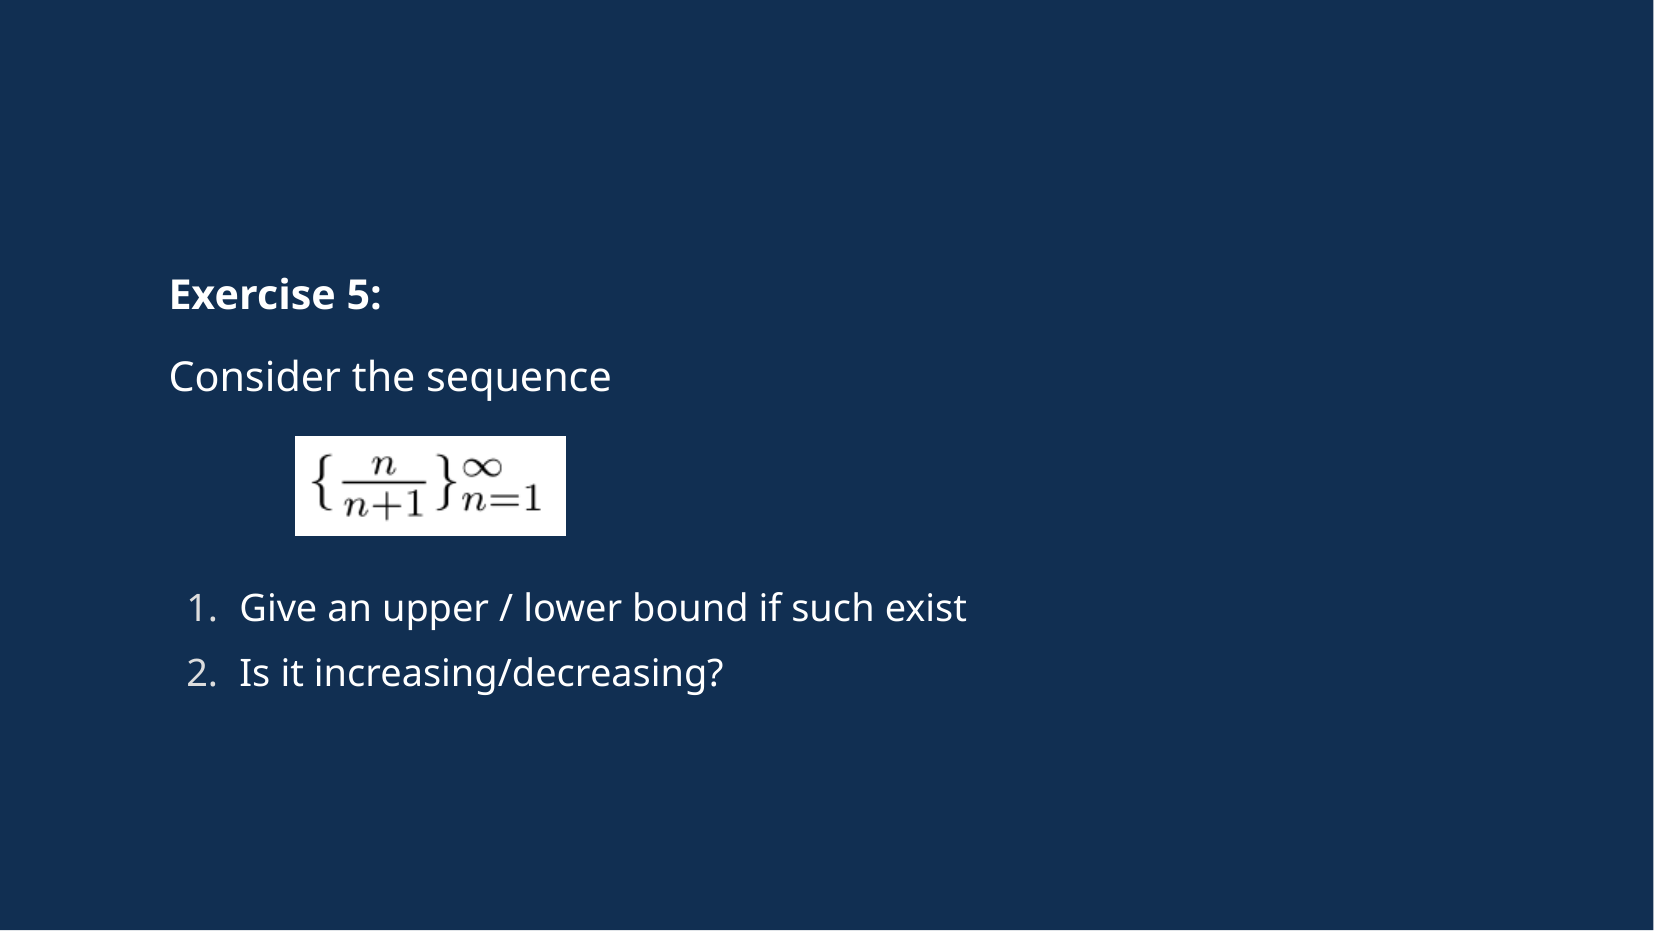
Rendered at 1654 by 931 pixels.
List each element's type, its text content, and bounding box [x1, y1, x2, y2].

list Exercise 5: Consider the sequence Give an upper / lower bound if such exist Is it increasing/decreasing? [97, 268, 1563, 806]
picture [295, 436, 566, 536]
